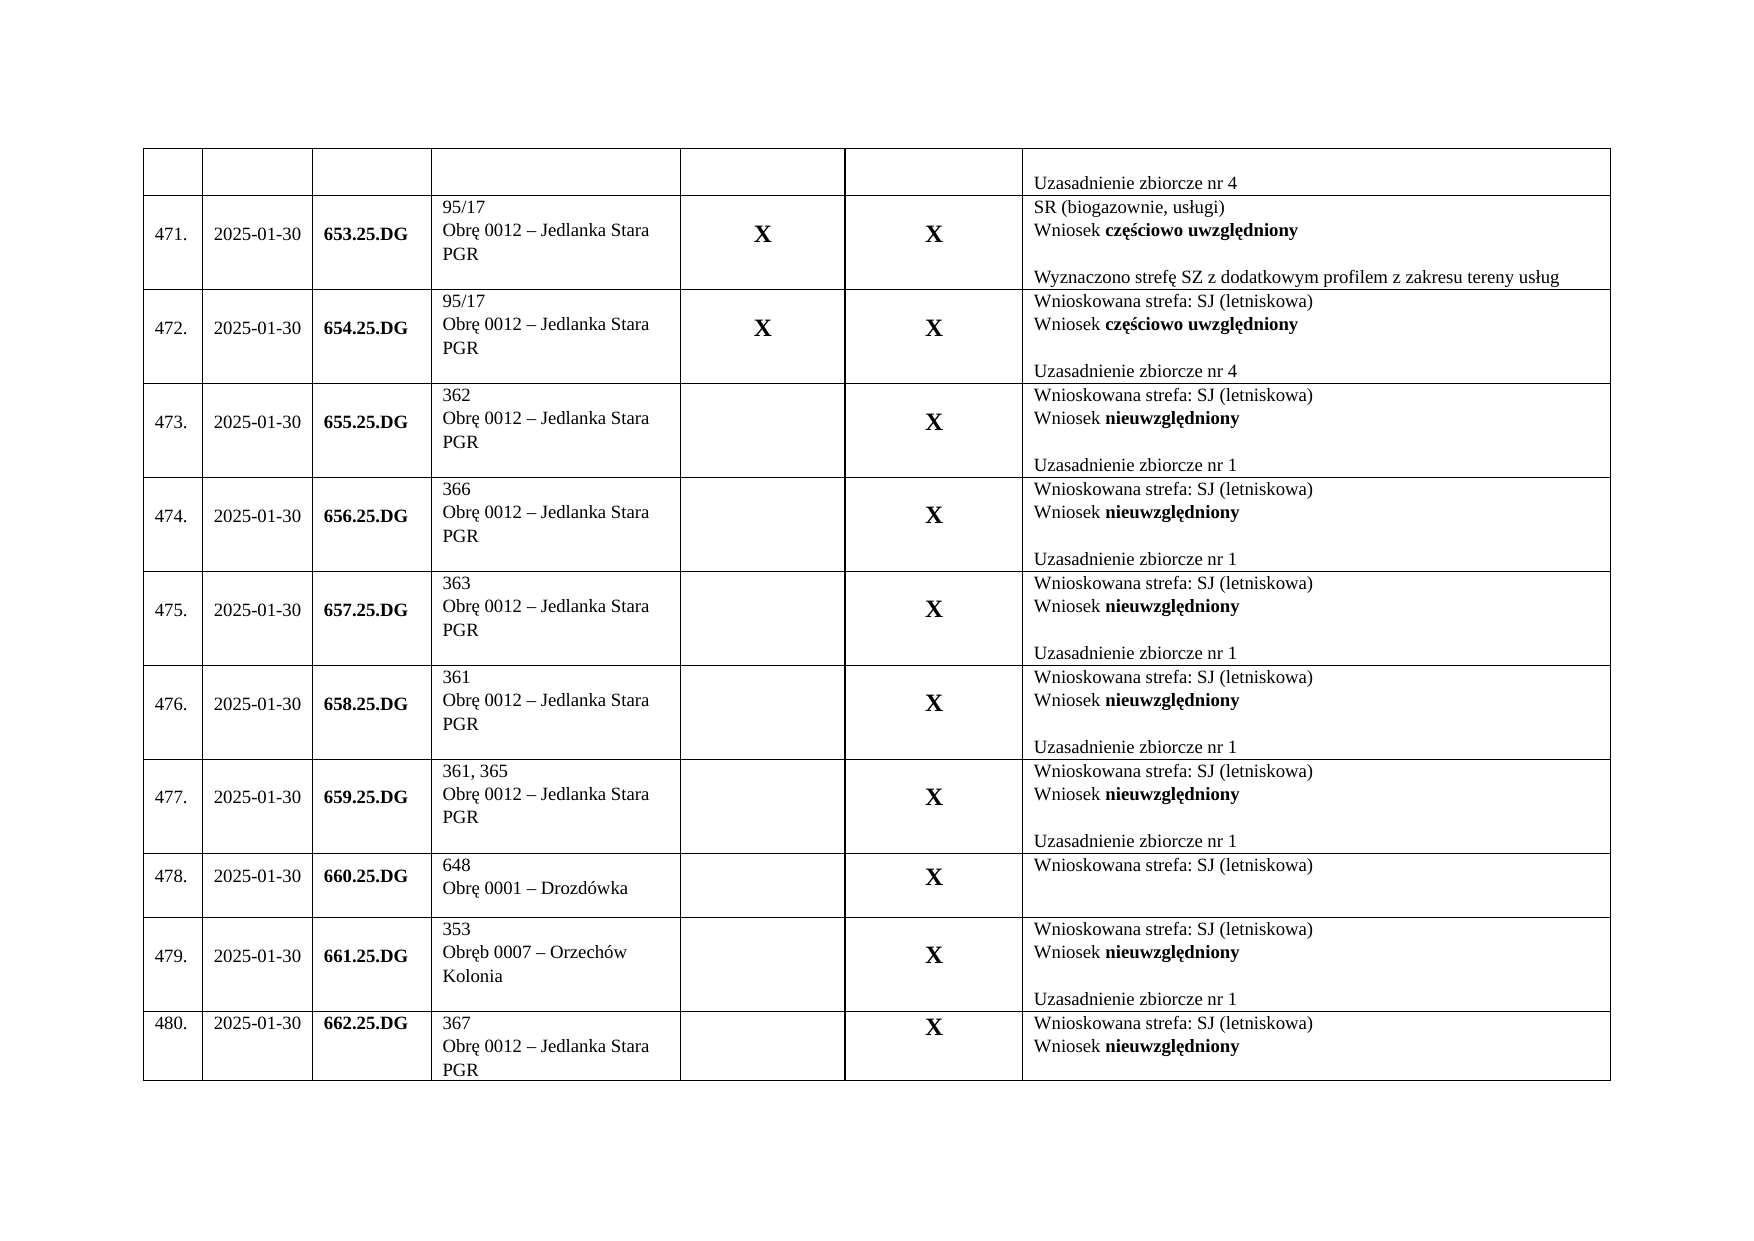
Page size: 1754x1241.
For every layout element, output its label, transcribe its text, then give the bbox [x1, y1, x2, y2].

table_cell Wnioskowana strefa: SJ (letniskowa) Wniosek nieuwzględniony Uzasadnienie zbiorcze nr 1 [1023, 384, 1610, 477]
table_cell [681, 572, 844, 665]
table_cell 475. [144, 572, 202, 665]
table_cell 474. [144, 478, 202, 571]
table_cell Wnioskowana strefa: SJ (letniskowa) Wniosek nieuwzględniony Uzasadnienie zbiorcze nr 1 [1023, 760, 1610, 853]
table_cell Wnioskowana strefa: SJ (letniskowa) Wniosek nieuwzględniony Uzasadnienie zbiorcze nr 1 [1023, 666, 1610, 759]
table_cell X [846, 478, 1022, 571]
table_cell 662.25.DG [313, 1012, 431, 1080]
table_cell 472. [144, 290, 202, 383]
table_cell X [846, 290, 1022, 383]
table_cell 478. [144, 854, 202, 917]
table_cell [681, 1012, 844, 1080]
table_cell 2025-01-30 [203, 384, 312, 477]
table_cell 653.25.DG [313, 196, 431, 289]
table_cell [681, 666, 844, 759]
table_cell 366 Obrę 0012 – Jedlanka Stara PGR [432, 478, 680, 571]
table_cell 661.25.DG [313, 918, 431, 1011]
table_cell X [681, 290, 844, 383]
table_cell [432, 149, 680, 195]
table_cell 657.25.DG [313, 572, 431, 665]
table_cell Uzasadnienie zbiorcze nr 4 [1023, 149, 1610, 195]
table_cell [313, 149, 431, 195]
table_cell [144, 149, 202, 195]
table_cell 2025-01-30 [203, 760, 312, 853]
table_cell 658.25.DG [313, 666, 431, 759]
table_cell 2025-01-30 [203, 290, 312, 383]
table_cell 367 Obrę 0012 – Jedlanka Stara PGR [432, 1012, 680, 1080]
table_cell 476. [144, 666, 202, 759]
table_cell 479. [144, 918, 202, 1011]
table_cell [203, 149, 312, 195]
table_cell Wnioskowana strefa: SJ (letniskowa) Wniosek częściowo uwzględniony Uzasadnienie zbiorcze nr 4 [1023, 290, 1610, 383]
table_cell 656.25.DG [313, 478, 431, 571]
table_cell 2025-01-30 [203, 1012, 312, 1080]
table_cell [681, 760, 844, 853]
table_cell 2025-01-30 [203, 854, 312, 917]
table_cell [846, 149, 1022, 195]
table_cell [681, 384, 844, 477]
table_cell 659.25.DG [313, 760, 431, 853]
table_cell X [846, 1012, 1022, 1080]
table_cell X [846, 384, 1022, 477]
table_cell Wnioskowana strefa: SJ (letniskowa) Wniosek nieuwzględniony Uzasadnienie zbiorcze nr 1 [1023, 918, 1610, 1011]
table_cell X [681, 196, 844, 289]
table_cell X [846, 918, 1022, 1011]
table_cell 471. [144, 196, 202, 289]
table_cell 353 Obręb 0007 – Orzechów Kolonia [432, 918, 680, 1011]
table_cell SR (biogazownie, usługi) Wniosek częściowo uwzględniony Wyznaczono strefę SZ z dodatkowym profilem z zakresu tereny usług [1023, 196, 1610, 289]
table_cell [681, 918, 844, 1011]
table_cell 363 Obrę 0012 – Jedlanka Stara PGR [432, 572, 680, 665]
table_cell X [846, 760, 1022, 853]
table_cell Wnioskowana strefa: SJ (letniskowa) [1023, 854, 1610, 917]
table_cell X [846, 666, 1022, 759]
table_cell X [846, 572, 1022, 665]
table_cell 655.25.DG [313, 384, 431, 477]
table_cell 2025-01-30 [203, 196, 312, 289]
table_cell 95/17 Obrę 0012 – Jedlanka Stara PGR [432, 290, 680, 383]
table_cell Wnioskowana strefa: SJ (letniskowa) Wniosek nieuwzględniony Uzasadnienie zbiorcze nr 1 [1023, 478, 1610, 571]
table_cell [681, 478, 844, 571]
table_cell 2025-01-30 [203, 478, 312, 571]
table_cell Wnioskowana strefa: SJ (letniskowa) Wniosek nieuwzględniony Uzasadnienie zbiorcze nr 1 [1023, 572, 1610, 665]
table_cell [681, 854, 844, 917]
table_cell 660.25.DG [313, 854, 431, 917]
table_cell 362 Obrę 0012 – Jedlanka Stara PGR [432, 384, 680, 477]
table_cell 654.25.DG [313, 290, 431, 383]
table_cell 477. [144, 760, 202, 853]
table_cell 95/17 Obrę 0012 – Jedlanka Stara PGR [432, 196, 680, 289]
table_cell 2025-01-30 [203, 918, 312, 1011]
table_cell 2025-01-30 [203, 572, 312, 665]
table_cell 361 Obrę 0012 – Jedlanka Stara PGR [432, 666, 680, 759]
table_cell X [846, 196, 1022, 289]
table_cell 2025-01-30 [203, 666, 312, 759]
table_cell X [846, 854, 1022, 917]
table_cell 648 Obrę 0001 – Drozdówka [432, 854, 680, 917]
table_cell 361, 365 Obrę 0012 – Jedlanka Stara PGR [432, 760, 680, 853]
table_cell 473. [144, 384, 202, 477]
table_cell 480. [144, 1012, 202, 1080]
table_cell Wnioskowana strefa: SJ (letniskowa) Wniosek nieuwzględniony [1023, 1012, 1610, 1080]
table_cell [681, 149, 844, 195]
